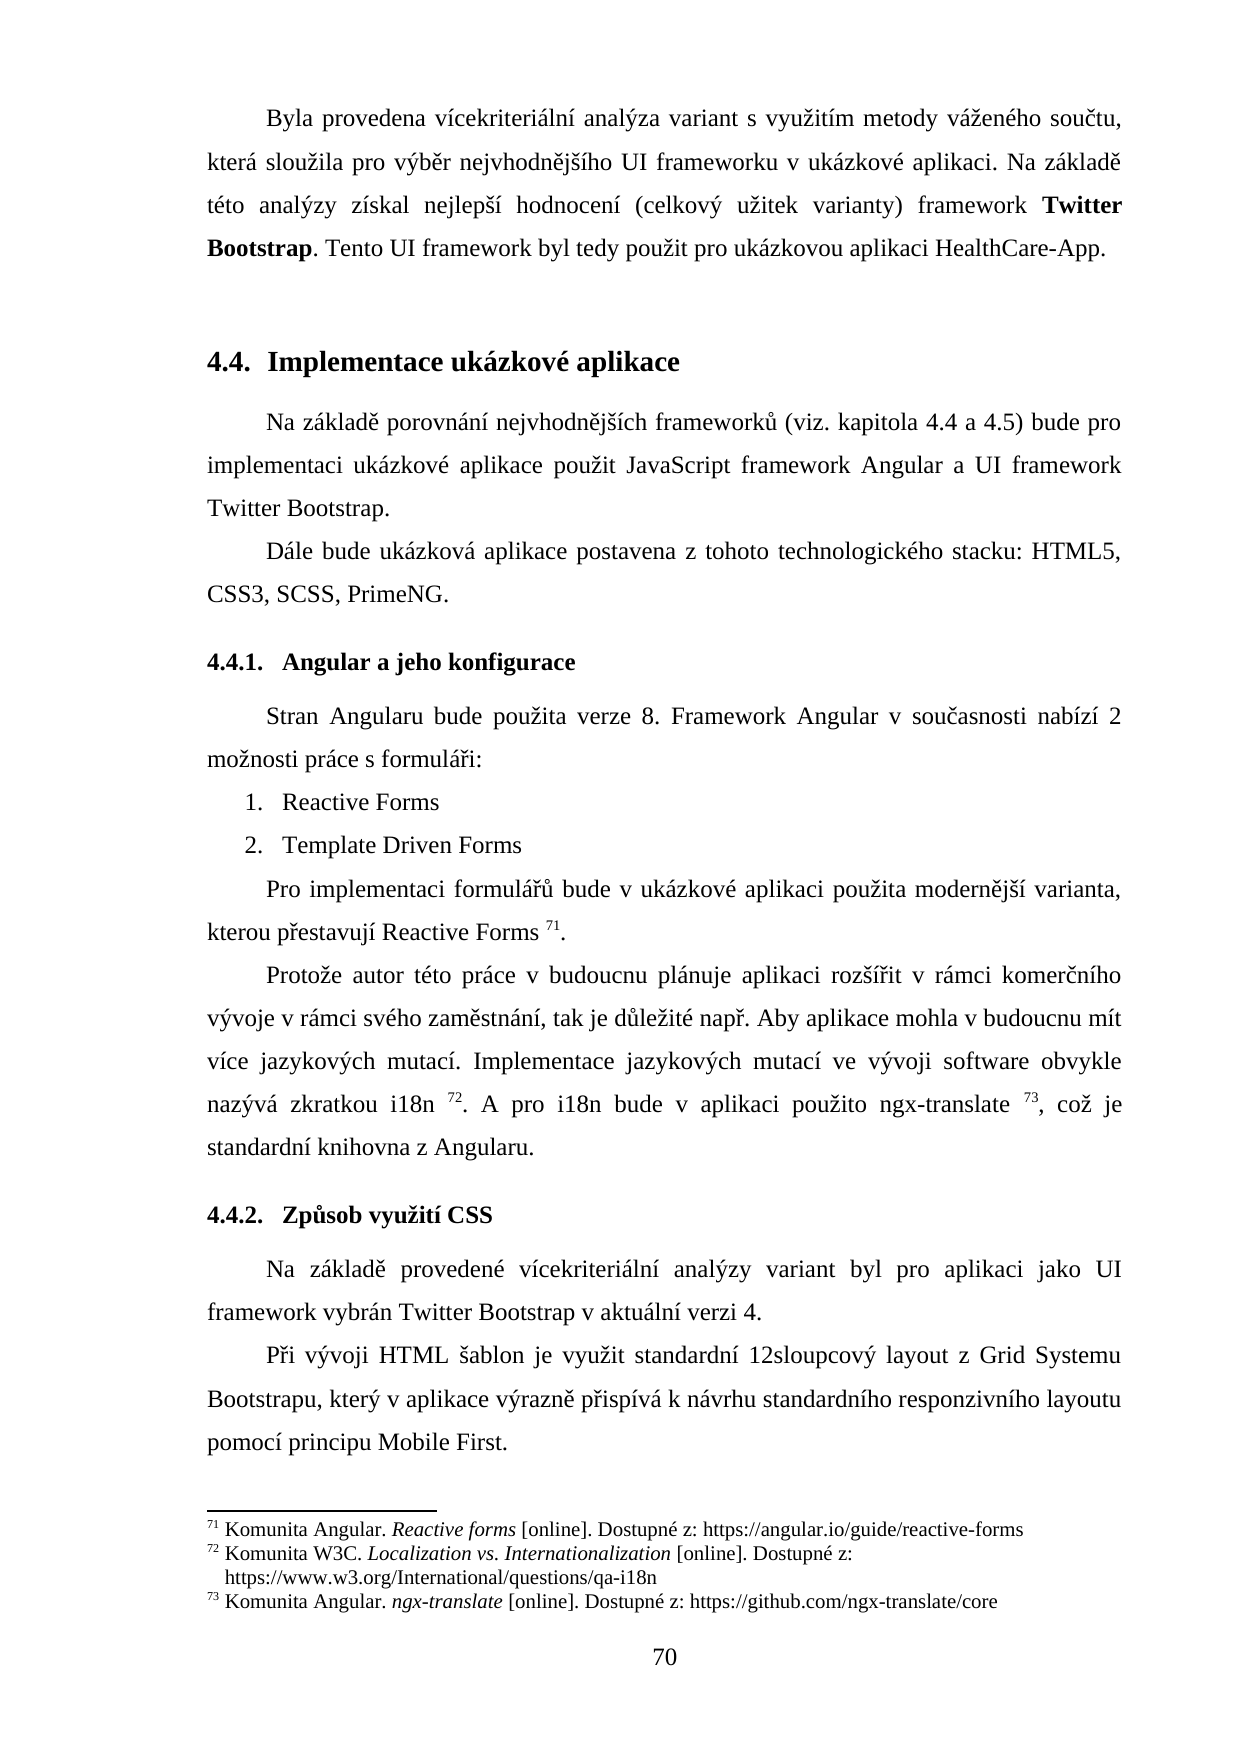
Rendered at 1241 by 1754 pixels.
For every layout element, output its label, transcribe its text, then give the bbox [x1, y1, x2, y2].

list Komunita W3C. Localization vs. Internationalization [online]. Dostupné z: https://www.w3.org/International/questions/qa-i18n [207, 1541, 1122, 1589]
subtitle Implementace ukázkové aplikace [207, 344, 1122, 378]
text Pro implementaci formulářů bude v ukázkové aplikaci použita modernější varianta, kterou přestavují Reactive Forms . [207, 874, 1122, 946]
text Stran Angularu bude použita verze 8. Framework Angular v současnosti nabízí 2 možnosti práce s formuláři: [207, 701, 1122, 773]
text Při vývoji HTML šablon je využit standardní 12sloupcový layout z Grid Systemu Bootstrapu, který v aplikace výrazně přispívá k návrhu standardního responzivního layoutu pomocí principu Mobile First. [207, 1341, 1122, 1456]
text Protože autor této práce v budoucnu plánuje aplikaci rozšířit v rámci komerčního vývoje v rámci svého zaměstnání, tak je důležité např. Aby aplikace mohla v budoucnu mít více jazykových mutací. Implementace jazykových mutací ve vývoji software obvykle nazývá zkratkou i18n . A pro i18n bude v aplikaci použito ngx-translate , což je standardní knihovna z Angularu. [207, 960, 1122, 1161]
list Komunita Angular. Reactive forms [online]. Dostupné z: https://angular.io/guide/reactive-forms [207, 1517, 1122, 1541]
subtitle Angular a jeho konfigurace [207, 647, 1122, 676]
text Dále bude ukázková aplikace postavena z tohoto technologického stacku: HTML5, CSS3, SCSS, PrimeNG. [207, 536, 1122, 608]
list Template Driven Forms [244, 831, 1122, 859]
text Na základě porovnání nejvhodnějších frameworků (viz. kapitola 4.4 a 4.5) bude pro implementaci ukázkové aplikace použit JavaScript framework Angular a UI framework Twitter Bootstrap. [207, 407, 1122, 522]
list Reactive Forms [244, 787, 1122, 816]
subtitle Způsob využití CSS [207, 1201, 1122, 1229]
text Na základě provedené vícekriteriální analýzy variant byl pro aplikaci jako UI framework vybrán Twitter Bootstrap v aktuální verzi 4. [207, 1254, 1122, 1326]
list Komunita Angular. ngx-translate [online]. Dostupné z: https://github.com/ngx-translate/core [207, 1589, 1122, 1613]
text Byla provedena vícekriteriální analýza variant s využitím metody váženého součtu, která sloužila pro výběr nejvhodnějšího UI frameworku v ukázkové aplikaci. Na základě této analýzy získal nejlepší hodnocení (celkový užitek varianty) framework Twitter Bootstrap. Tento UI framework byl tedy použit pro ukázkovou aplikaci HealthCare-App. [207, 103, 1122, 262]
